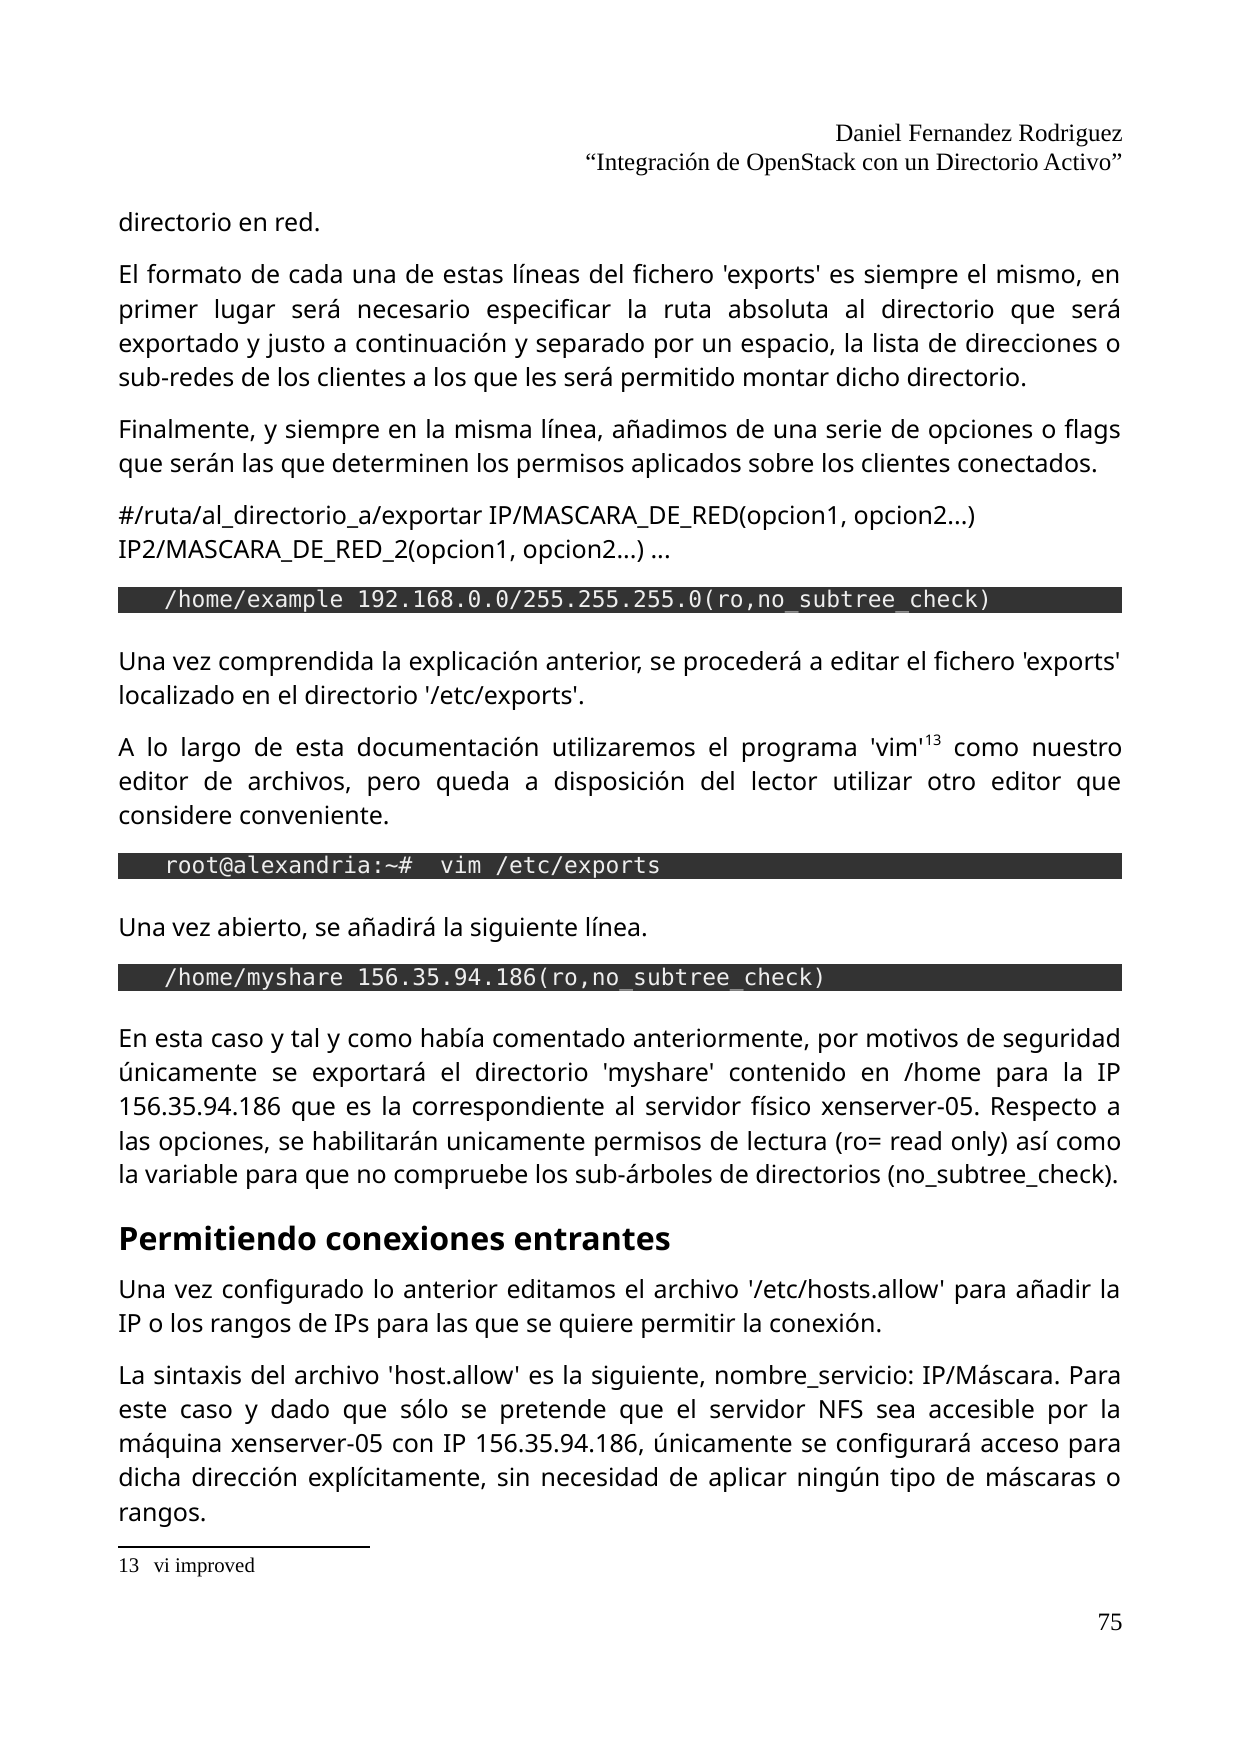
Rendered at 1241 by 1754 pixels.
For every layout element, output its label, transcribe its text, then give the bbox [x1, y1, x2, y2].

text El formato de cada una de estas líneas del fichero 'exports' es siempre el mismo, en primer lugar será necesario especificar la ruta absoluta al directorio que será exportado y justo a continuación y separado por un espacio, la lista de direcciones o sub-redes de los clientes a los que les será permitido montar dicho directorio. [118, 257, 1122, 393]
text Una vez configurado lo anterior editamos el archivo '/etc/hosts.allow' para añadir la IP o los rangos de IPs para las que se quiere permitir la conexión. [118, 1272, 1122, 1340]
text vi improved [118, 1553, 1122, 1577]
text /home/myshare 156.35.94.186(ro,no_subtree_check) [118, 964, 1122, 991]
text /home/example 192.168.0.0/255.255.255.0(ro,no_subtree_check) [118, 587, 1122, 613]
subtitle Permitiendo conexiones entrantes [118, 1216, 1122, 1259]
text directorio en red. [118, 205, 1122, 239]
text root@alexandria:~# vim /etc/exports [118, 853, 1122, 879]
text #/ruta/al_directorio_a/exportar IP/MASCARA_DE_RED(opcion1, opcion2...) IP2/MASCARA_DE_RED_2(opcion1, opcion2...) ... [118, 498, 1122, 566]
text Una vez comprendida la explicación anterior, se procederá a editar el fichero 'exports' localizado en el directorio '/etc/exports'. [118, 643, 1122, 711]
text Finalmente, y siempre en la misma línea, añadimos de una serie de opciones o flags que serán las que determinen los permisos aplicados sobre los clientes conectados. [118, 411, 1122, 479]
text A lo largo de esta documentación utilizaremos el programa 'vim' como nuestro editor de archivos, pero queda a disposición del lector utilizar otro editor que considere conveniente. [118, 729, 1122, 832]
text Una vez abierto, se añadirá la siguiente línea. [118, 909, 1122, 943]
text La sintaxis del archivo 'host.allow' es la siguiente, nombre_servicio: IP/Máscara. Para este caso y dado que sólo se pretende que el servidor NFS sea accesible por la máquina xenserver-05 con IP 156.35.94.186, únicamente se configurará acceso para dicha dirección explícitamente, sin necesidad de aplicar ningún tipo de máscaras o rangos. [118, 1358, 1122, 1528]
text En esta caso y tal y como había comentado anteriormente, por motivos de seguridad únicamente se exportará el directorio 'myshare' contenido en /home para la IP 156.35.94.186 que es la correspondiente al servidor físico xenserver-05. Respecto a las opciones, se habilitarán unicamente permisos de lectura (ro= read only) así como la variable para que no compruebe los sub-árboles de directorios (no_subtree_check). [118, 1021, 1122, 1191]
